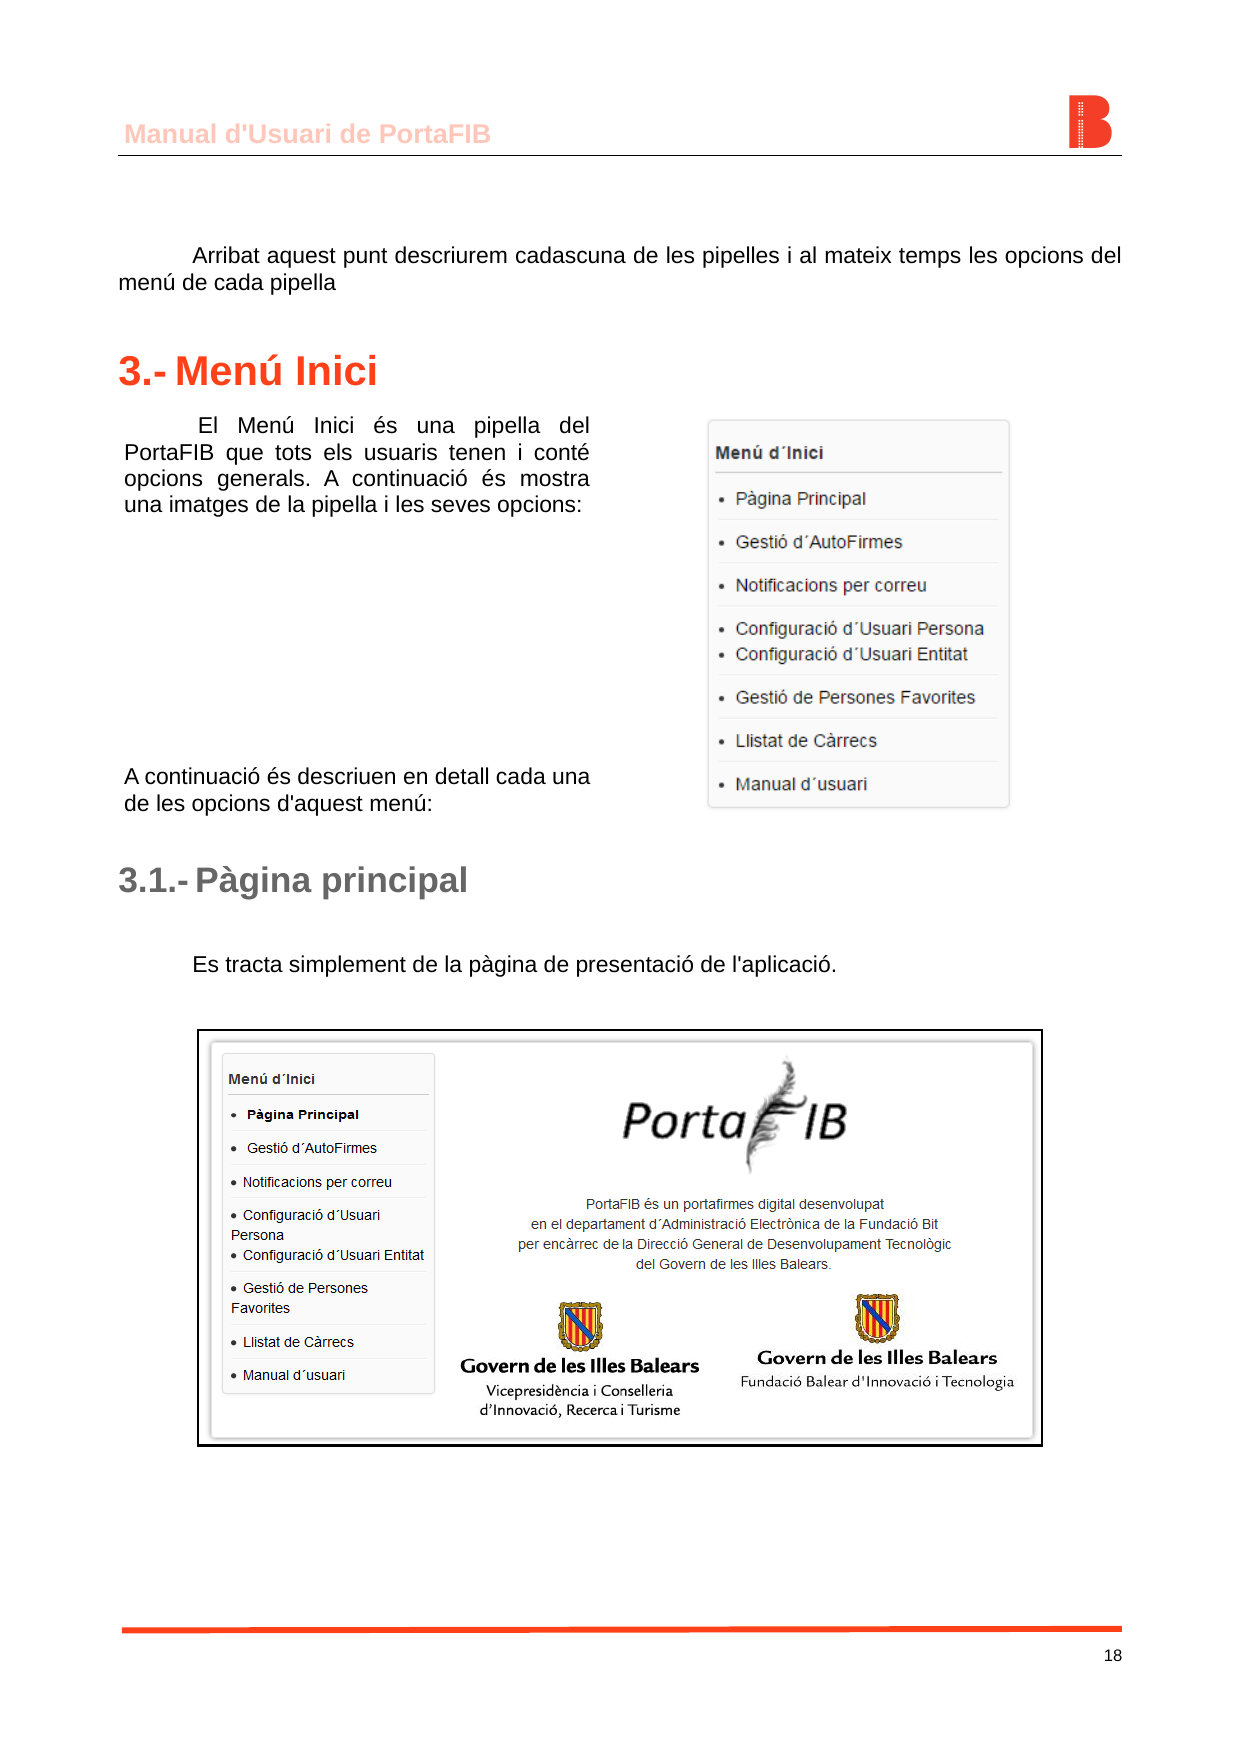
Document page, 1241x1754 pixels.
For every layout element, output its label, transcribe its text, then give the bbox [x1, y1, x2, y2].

picture [202, 1034, 1039, 1442]
subtitle Menú Inici [118, 346, 1122, 394]
picture [700, 412, 1019, 821]
table_header El Menú Inici és una pipella del PortaFIB que tots els usuaris tenen i conté opcions generals. A continuació és mostra una imatges de la pipella i les seves opcions: A continuació és descriuen en detall cada una de les opcions d'aquest menú: [118, 407, 596, 834]
text Es tracta simplement de la pàgina de presentació de l'aplicació. [118, 951, 1122, 978]
subtitle Pàgina principal [118, 859, 1122, 900]
table_header [596, 407, 1122, 834]
picture [1063, 94, 1117, 150]
text Arribat aquest punt descriurem cadascuna de les pipelles i al mateix temps les opcions del menú de cada pipella [118, 242, 1122, 295]
